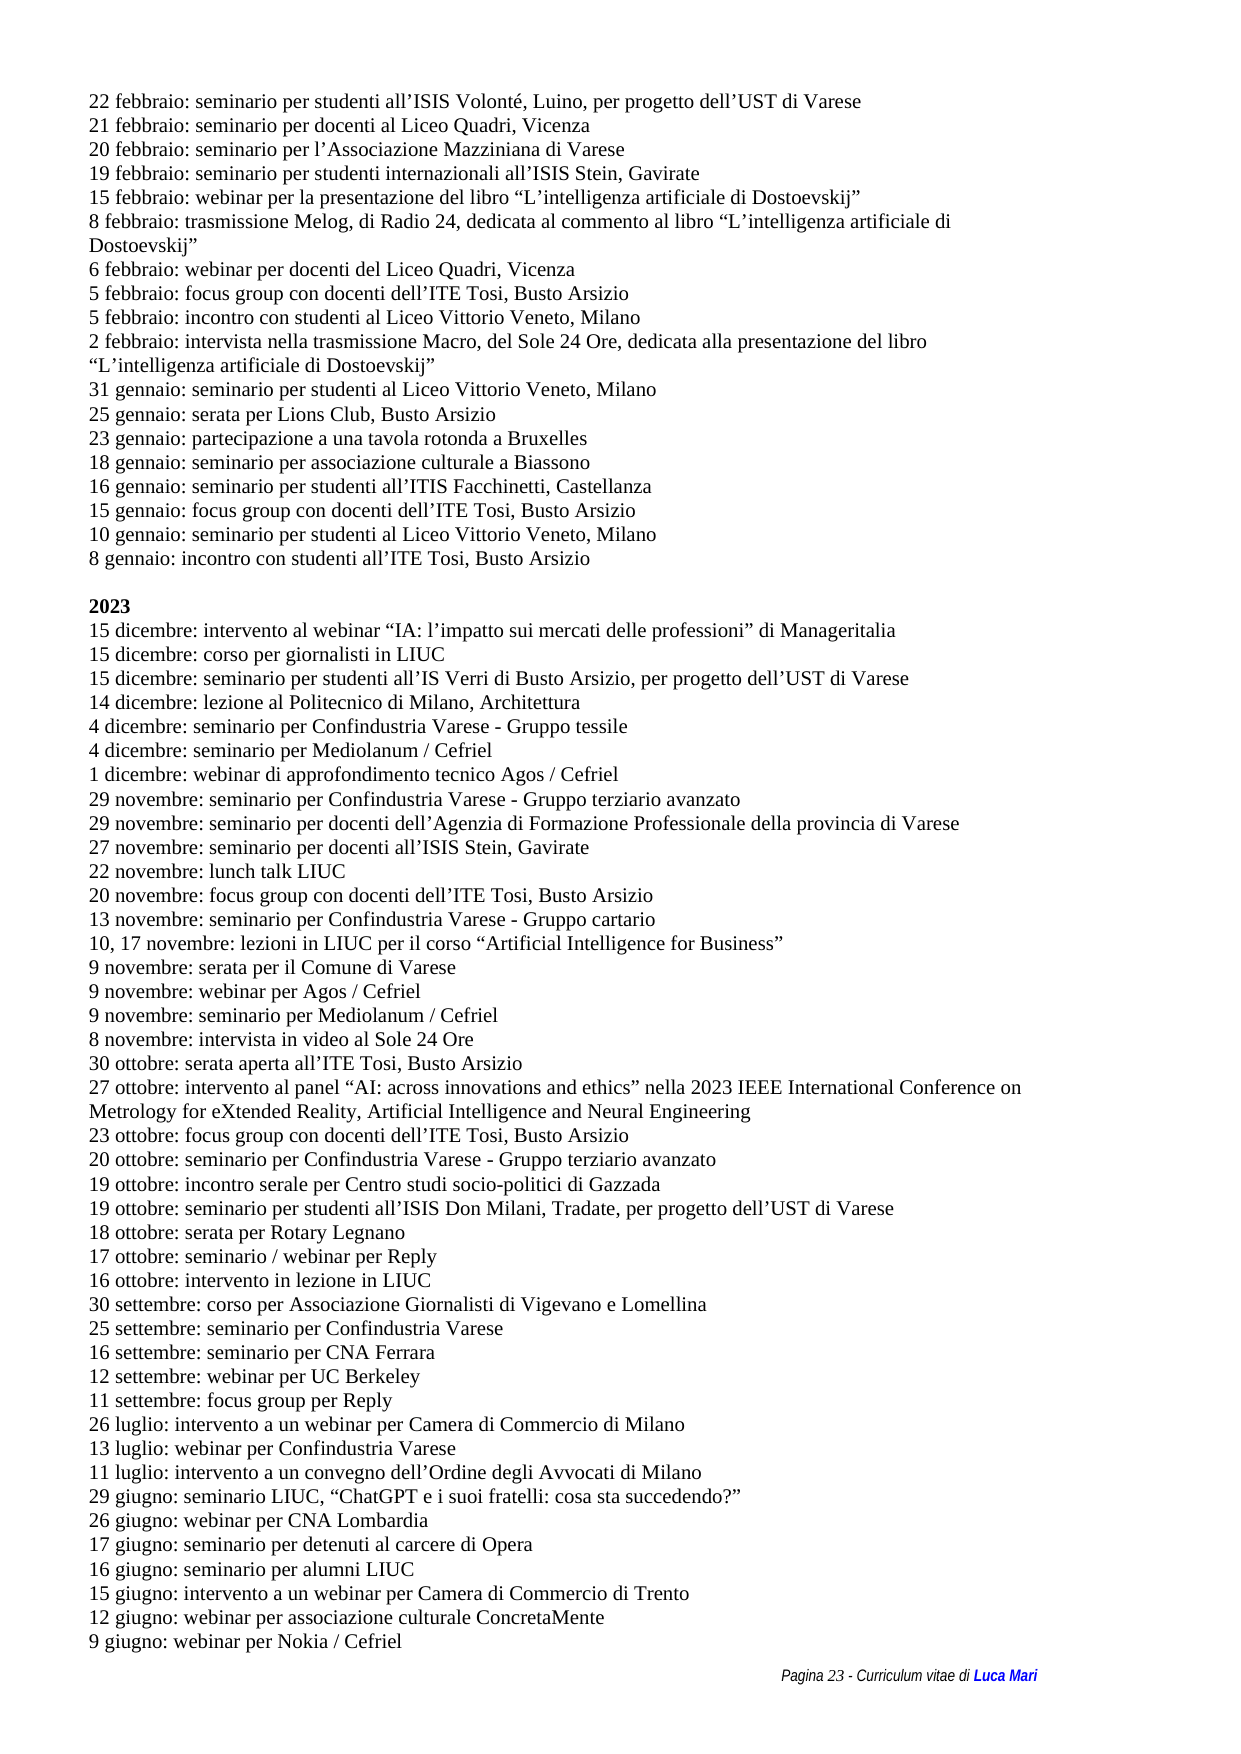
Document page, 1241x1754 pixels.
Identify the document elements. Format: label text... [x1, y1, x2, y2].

text 29 novembre: seminario per Confindustria Varese - Gruppo terziario avanzato [89, 786, 1053, 811]
text 27 ottobre: intervento al panel “AI: across innovations and ethics” nella 2023 IEEE International Conference on Metrology for eXtended Reality, Artificial Intelligence and Neural Engineering [89, 1075, 1053, 1123]
text 14 dicembre: lezione al Politecnico di Milano, Architettura [89, 690, 1053, 714]
text 16 giugno: seminario per alumni LIUC [89, 1556, 1053, 1581]
text 19 ottobre: incontro serale per Centro studi socio-politici di Gazzada [89, 1171, 1053, 1196]
text 16 settembre: seminario per CNA Ferrara [89, 1340, 1053, 1364]
text 15 gennaio: focus group con docenti dell’ITE Tosi, Busto Arsizio [89, 498, 1053, 522]
text 2 febbraio: intervista nella trasmissione Macro, del Sole 24 Ore, dedicata alla presentazione del libro “L’intelligenza artificiale di Dostoevskij” [89, 329, 1053, 377]
text 9 novembre: webinar per Agos / Cefriel [89, 979, 1053, 1003]
text 15 giugno: intervento a un webinar per Camera di Commercio di Trento [89, 1581, 1053, 1604]
text 4 dicembre: seminario per Mediolanum / Cefriel [89, 738, 1053, 762]
text 26 luglio: intervento a un webinar per Camera di Commercio di Milano [89, 1412, 1053, 1436]
text 25 gennaio: serata per Lions Club, Busto Arsizio [89, 401, 1053, 426]
text 16 ottobre: intervento in lezione in LIUC [89, 1268, 1053, 1292]
text 31 gennaio: seminario per studenti al Liceo Vittorio Veneto, Milano [89, 377, 1053, 401]
text 11 luglio: intervento a un convegno dell’Ordine degli Avvocati di Milano [89, 1460, 1053, 1484]
text 8 novembre: intervista in video al Sole 24 Ore [89, 1027, 1053, 1051]
text 20 febbraio: seminario per l’Associazione Mazziniana di Varese [89, 137, 1053, 161]
text 20 novembre: focus group con docenti dell’ITE Tosi, Busto Arsizio [89, 883, 1053, 907]
text 4 dicembre: seminario per Confindustria Varese - Gruppo tessile [89, 714, 1053, 738]
text 27 novembre: seminario per docenti all’ISIS Stein, Gavirate [89, 834, 1053, 859]
text 15 dicembre: seminario per studenti all’IS Verri di Busto Arsizio, per progetto dell’UST di Varese [89, 666, 1053, 690]
text 5 febbraio: incontro con studenti al Liceo Vittorio Veneto, Milano [89, 305, 1053, 329]
text 8 febbraio: trasmissione Melog, di Radio 24, dedicata al commento al libro “L’intelligenza artificiale di Dostoevskij” [89, 209, 1053, 257]
text 16 gennaio: seminario per studenti all’ITIS Facchinetti, Castellanza [89, 474, 1053, 498]
text 30 ottobre: serata aperta all’ITE Tosi, Busto Arsizio [89, 1051, 1053, 1075]
text 12 giugno: webinar per associazione culturale ConcretaMente [89, 1604, 1053, 1629]
text 13 luglio: webinar per Confindustria Varese [89, 1436, 1053, 1460]
text 22 novembre: lunch talk LIUC [89, 859, 1053, 883]
text 8 gennaio: incontro con studenti all’ITE Tosi, Busto Arsizio [89, 546, 1053, 570]
text 2023 [89, 594, 1053, 618]
text 11 settembre: focus group per Reply [89, 1388, 1053, 1412]
text 18 ottobre: serata per Rotary Legnano [89, 1219, 1053, 1244]
text 1 dicembre: webinar di approfondimento tecnico Agos / Cefriel [89, 762, 1053, 786]
text 9 novembre: serata per il Comune di Varese [89, 955, 1053, 979]
text 19 febbraio: seminario per studenti internazionali all’ISIS Stein, Gavirate [89, 161, 1053, 185]
text 18 gennaio: seminario per associazione culturale a Biassono [89, 449, 1053, 474]
text 17 giugno: seminario per detenuti al carcere di Opera [89, 1532, 1053, 1556]
text 23 gennaio: partecipazione a una tavola rotonda a Bruxelles [89, 426, 1053, 449]
text 5 febbraio: focus group con docenti dell’ITE Tosi, Busto Arsizio [89, 281, 1053, 305]
text 17 ottobre: seminario / webinar per Reply [89, 1244, 1053, 1268]
text 19 ottobre: seminario per studenti all’ISIS Don Milani, Tradate, per progetto dell’UST di Varese [89, 1196, 1053, 1219]
text 6 febbraio: webinar per docenti del Liceo Quadri, Vicenza [89, 257, 1053, 281]
text 25 settembre: seminario per Confindustria Varese [89, 1316, 1053, 1340]
text 30 settembre: corso per Associazione Giornalisti di Vigevano e Lomellina [89, 1292, 1053, 1316]
text 15 dicembre: intervento al webinar “IA: l’impatto sui mercati delle professioni” di Manageritalia [89, 618, 1053, 642]
text 9 novembre: seminario per Mediolanum / Cefriel [89, 1003, 1053, 1027]
text 26 giugno: webinar per CNA Lombardia [89, 1508, 1053, 1532]
text 13 novembre: seminario per Confindustria Varese - Gruppo cartario [89, 907, 1053, 931]
text 29 giugno: seminario LIUC, “ChatGPT e i suoi fratelli: cosa sta succedendo?” [89, 1484, 1053, 1508]
text 23 ottobre: focus group con docenti dell’ITE Tosi, Busto Arsizio [89, 1123, 1053, 1147]
text 22 febbraio: seminario per studenti all’ISIS Volonté, Luino, per progetto dell’UST di Varese [89, 89, 1053, 113]
text 10 gennaio: seminario per studenti al Liceo Vittorio Veneto, Milano [89, 522, 1053, 546]
text 15 dicembre: corso per giornalisti in LIUC [89, 642, 1053, 666]
text 21 febbraio: seminario per docenti al Liceo Quadri, Vicenza [89, 113, 1053, 137]
text 29 novembre: seminario per docenti dell’Agenzia di Formazione Professionale della provincia di Varese [89, 811, 1053, 834]
text 12 settembre: webinar per UC Berkeley [89, 1364, 1053, 1388]
text 10, 17 novembre: lezioni in LIUC per il corso “Artificial Intelligence for Business” [89, 931, 1053, 955]
text 15 febbraio: webinar per la presentazione del libro “L’intelligenza artificiale di Dostoevskij” [89, 185, 1053, 209]
text 9 giugno: webinar per Nokia / Cefriel [89, 1629, 1053, 1653]
text 20 ottobre: seminario per Confindustria Varese - Gruppo terziario avanzato [89, 1147, 1053, 1171]
